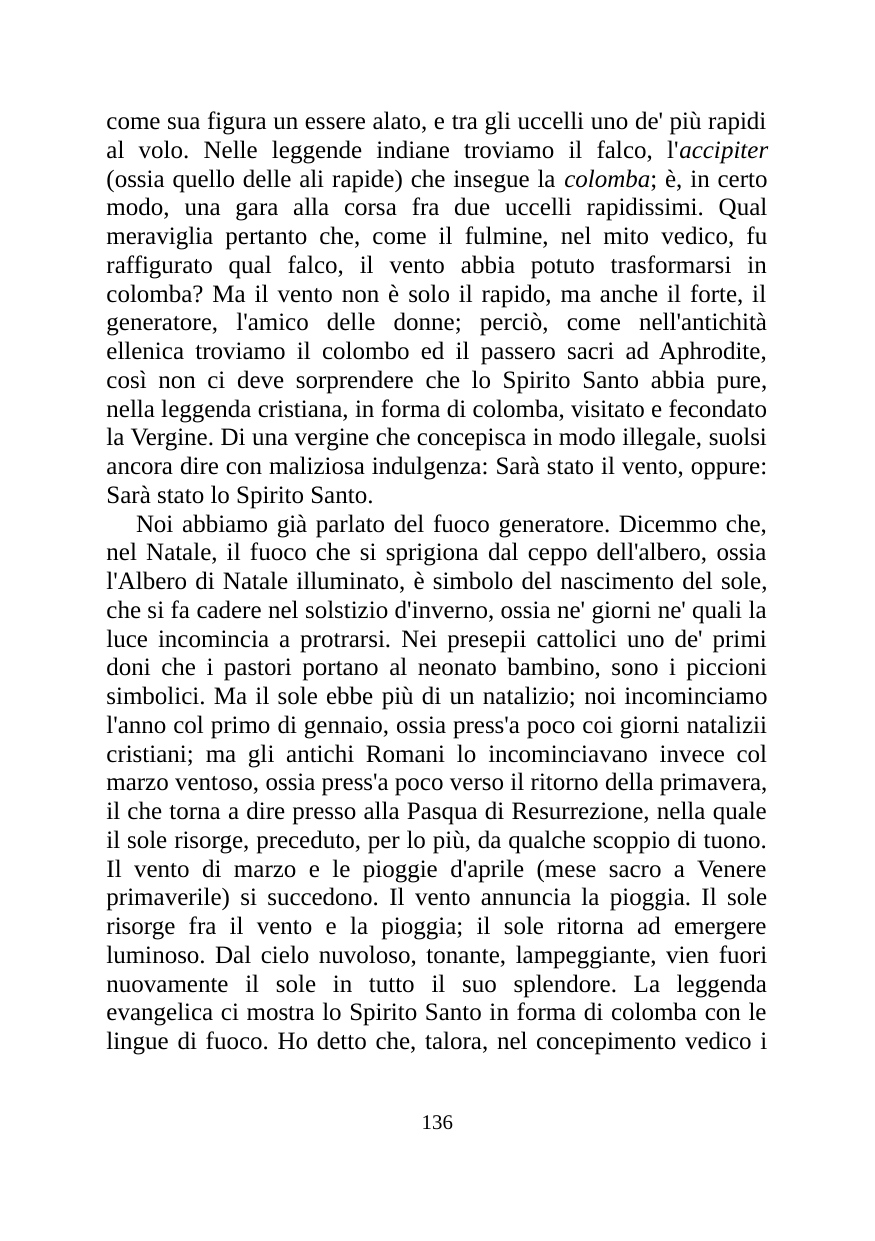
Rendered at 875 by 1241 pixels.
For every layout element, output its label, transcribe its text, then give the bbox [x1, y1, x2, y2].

text come sua figura un essere alato, e tra gli uccelli uno de' più rapidi al volo. Nelle leggende indiane troviamo il falco, l'accipiter (ossia quello delle ali rapide) che insegue la colomba; è, in certo modo, una gara alla corsa fra due uccelli rapidissimi. Qual meraviglia pertanto che, come il fulmine, nel mito vedico, fu raffigurato qual falco, il vento abbia potuto trasformarsi in colomba? Ma il vento non è solo il rapido, ma anche il forte, il generatore, l'amico delle donne; perciò, come nell'antichità ellenica troviamo il colombo ed il passero sacri ad Aphrodite, così non ci deve sorprendere che lo Spirito Santo abbia pure, nella leggenda cristiana, in forma di colomba, visitato e fecondato la Vergine. Di una vergine che concepisca in modo illegale, suolsi ancora dire con maliziosa indulgenza: Sarà stato il vento, oppure: Sarà stato lo Spirito Santo. [106, 106, 768, 509]
text Noi abbiamo già parlato del fuoco generatore. Dicemmo che, nel Natale, il fuoco che si sprigiona dal ceppo dell'albero, ossia l'Albero di Natale illuminato, è simbolo del nascimento del sole, che si fa cadere nel solstizio d'inverno, ossia ne' giorni ne' quali la luce incomincia a protrarsi. Nei presepii cattolici uno de' primi doni che i pastori portano al neonato bambino, sono i piccioni simbolici. Ma il sole ebbe più di un natalizio; noi incominciamo l'anno col primo di gennaio, ossia press'a poco coi giorni natalizii cristiani; ma gli antichi Romani lo incominciavano invece col marzo ventoso, ossia press'a poco verso il ritorno della primavera, il che torna a dire presso alla Pasqua di Resurrezione, nella quale il sole risorge, preceduto, per lo più, da qualche scoppio di tuono. Il vento di marzo e le pioggie d'aprile (mese sacro a Venere primaverile) si succedono. Il vento annuncia la pioggia. Il sole risorge fra il vento e la pioggia; il sole ritorna ad emergere luminoso. Dal cielo nuvoloso, tonante, lampeggiante, vien fuori nuovamente il sole in tutto il suo splendore. La leggenda evangelica ci mostra lo Spirito Santo in forma di colomba con le lingue di fuoco. Ho detto che, talora, nel concepimento vedico i [106, 509, 768, 1055]
